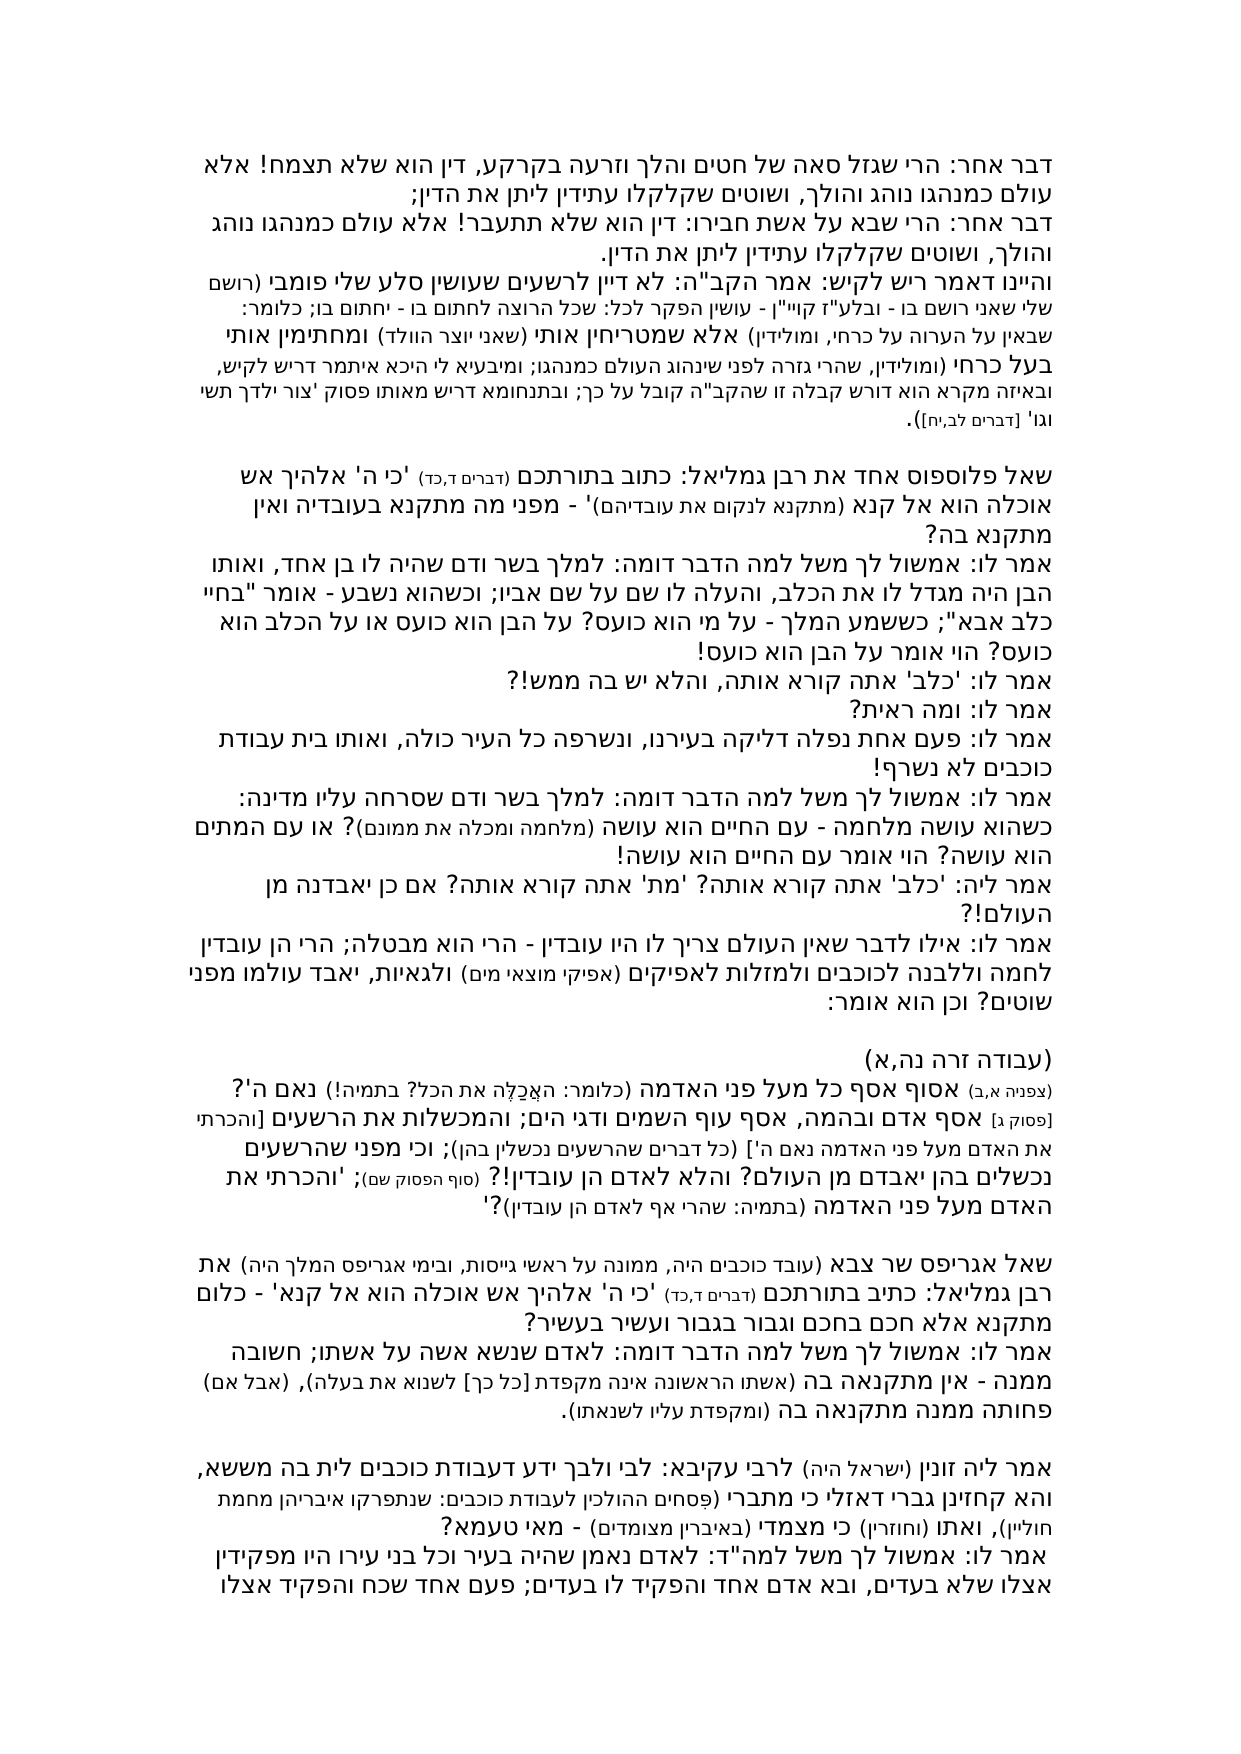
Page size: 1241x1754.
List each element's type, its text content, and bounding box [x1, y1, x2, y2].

text אמר לו: אמשול לך משל למה הדבר דומה: למלך בשר ודם שסרחה עליו מדינה: כשהוא עושה מלחמה - עם החיים הוא עושה (מלחמה ומכלה את ממונם)? או עם המתים הוא עושה? הוי אומר עם החיים הוא עושה! [187, 783, 1053, 870]
text שאל אגריפס שר צבא (עובד כוכבים היה, ממונה על ראשי גייסות, ובימי אגריפס המלך היה) את רבן גמליאל: כתיב בתורתכם (דברים ד,כד) 'כי ה' אלהיך אש אוכלה הוא אל קנא' - כלום מתקנא אלא חכם בחכם וגבור בגבור ועשיר בעשיר? [187, 1249, 1053, 1337]
text (צפניה א,ב) אסוף אסף כל מעל פני האדמה (כלומר: האֲכַלֶּה את הכל? בתמיה!) נאם ה'? [פסוק ג] אסף אדם ובהמה, אסף עוף השמים ודגי הים; והמכשלות את הרשעים [והכרתי את האדם מעל פני האדמה נאם ה'] (כל דברים שהרשעים נכשלין בהן); וכי מפני שהרשעים נכשלים בהן יאבדם מן העולם? והלא לאדם הן עובדין!? (סוף הפסוק שם); 'והכרתי את האדם מעל פני האדמה (בתמיה: שהרי אף לאדם הן עובדין)?' [187, 1074, 1053, 1221]
text אמר לו: אמשול לך משל למה"ד: לאדם נאמן שהיה בעיר וכל בני עירו היו מפקידין אצלו שלא בעדים, ובא אדם אחד והפקיד לו בעדים; פעם אחד שכח והפקיד אצלו [187, 1541, 1053, 1600]
text אמר לו: פעם אחת נפלה דליקה בעירנו, ונשרפה כל העיר כולה, ואותו בית עבודת כוכבים לא נשרף! [187, 724, 1053, 783]
text אמר לו: אמשול לך משל למה הדבר דומה: לאדם שנשא אשה על אשתו; חשובה ממנה - אין מתקנאה בה (אשתו הראשונה אינה מקפדת [כל כך] לשנוא את בעלה), (אבל אם) פחותה ממנה מתקנאה בה (ומקפדת עליו לשנאתו). [187, 1337, 1053, 1425]
text אמר לו: אילו לדבר שאין העולם צריך לו היו עובדין - הרי הוא מבטלה; הרי הן עובדין לחמה וללבנה לכוכבים ולמזלות לאפיקים (אפיקי מוצאי מים) ולגאיות, יאבד עולמו מפני שוטים? וכן הוא אומר: [187, 929, 1053, 1016]
text דבר אחר: הרי שבא על אשת חבירו: דין הוא שלא תתעבר! אלא עולם כמנהגו נוהג והולך, ושוטים שקלקלו עתידין ליתן את הדין. [187, 208, 1053, 267]
text אמר לו: אמשול לך משל למה הדבר דומה: למלך בשר ודם שהיה לו בן אחד, ואותו הבן היה מגדל לו את הכלב, והעלה לו שם על שם אביו; וכשהוא נשבע - אומר "בחיי כלב אבא"; כששמע המלך - על מי הוא כועס? על הבן הוא כועס או על הכלב הוא כועס? הוי אומר על הבן הוא כועס! [187, 549, 1053, 666]
text אמר ליה זונין (ישראל היה) לרבי עקיבא: לבי ולבך ידע דעבודת כוכבים לית בה מששא, והא קחזינן גברי דאזלי כי מתברי (פִּסחים ההולכין לעבודת כוכבים: שנתפרקו איבריהן מחמת חוליין), ואתו (וחוזרין) כי מצמדי (באיברין מצומדים) - מאי טעמא? [187, 1453, 1053, 1541]
text אמר ליה: 'כלב' אתה קורא אותה? 'מת' אתה קורא אותה? אם כן יאבדנה מן העולם!? [187, 870, 1053, 929]
text שאל פלוספוס אחד את רבן גמליאל: כתוב בתורתכם (דברים ד,כד) 'כי ה' אלהיך אש אוכלה הוא אל קנא (מתקנא לנקום את עובדיהם)' - מפני מה מתקנא בעובדיה ואין מתקנא בה? [187, 461, 1053, 549]
text והיינו דאמר ריש לקיש: אמר הקב"ה: לא דיין לרשעים שעושין סלע שלי פומבי (רושם שלי שאני רושם בו - ובלע"ז קויי"ן - עושין הפקר לכל: שכל הרוצה לחתום בו - יחתום בו; כלומר: שבאין על הערוה על כרחי, ומולידין) אלא שמטריחין אותי (שאני יוצר הוולד) ומחתימין אותי בעל כרחי (ומולידין, שהרי גזרה לפני שינהוג העולם כמנהגו; ומיבעיא לי היכא איתמר דריש לקיש, ובאיזה מקרא הוא דורש קבלה זו שהקב"ה קובל על כך; ובתנחומא דריש מאותו פסוק 'צור ילדך תשי וגו' [דברים לב,יח]). [187, 267, 1053, 432]
text אמר לו: 'כלב' אתה קורא אותה, והלא יש בה ממש!? [187, 666, 1053, 695]
text דבר אחר: הרי שגזל סאה של חטים והלך וזרעה בקרקע, דין הוא שלא תצמח! אלא עולם כמנהגו נוהג והולך, ושוטים שקלקלו עתידין ליתן את הדין; [187, 150, 1053, 208]
text אמר לו: ומה ראית? [187, 695, 1053, 724]
text (עבודה זרה נה,א) [187, 1045, 1053, 1074]
